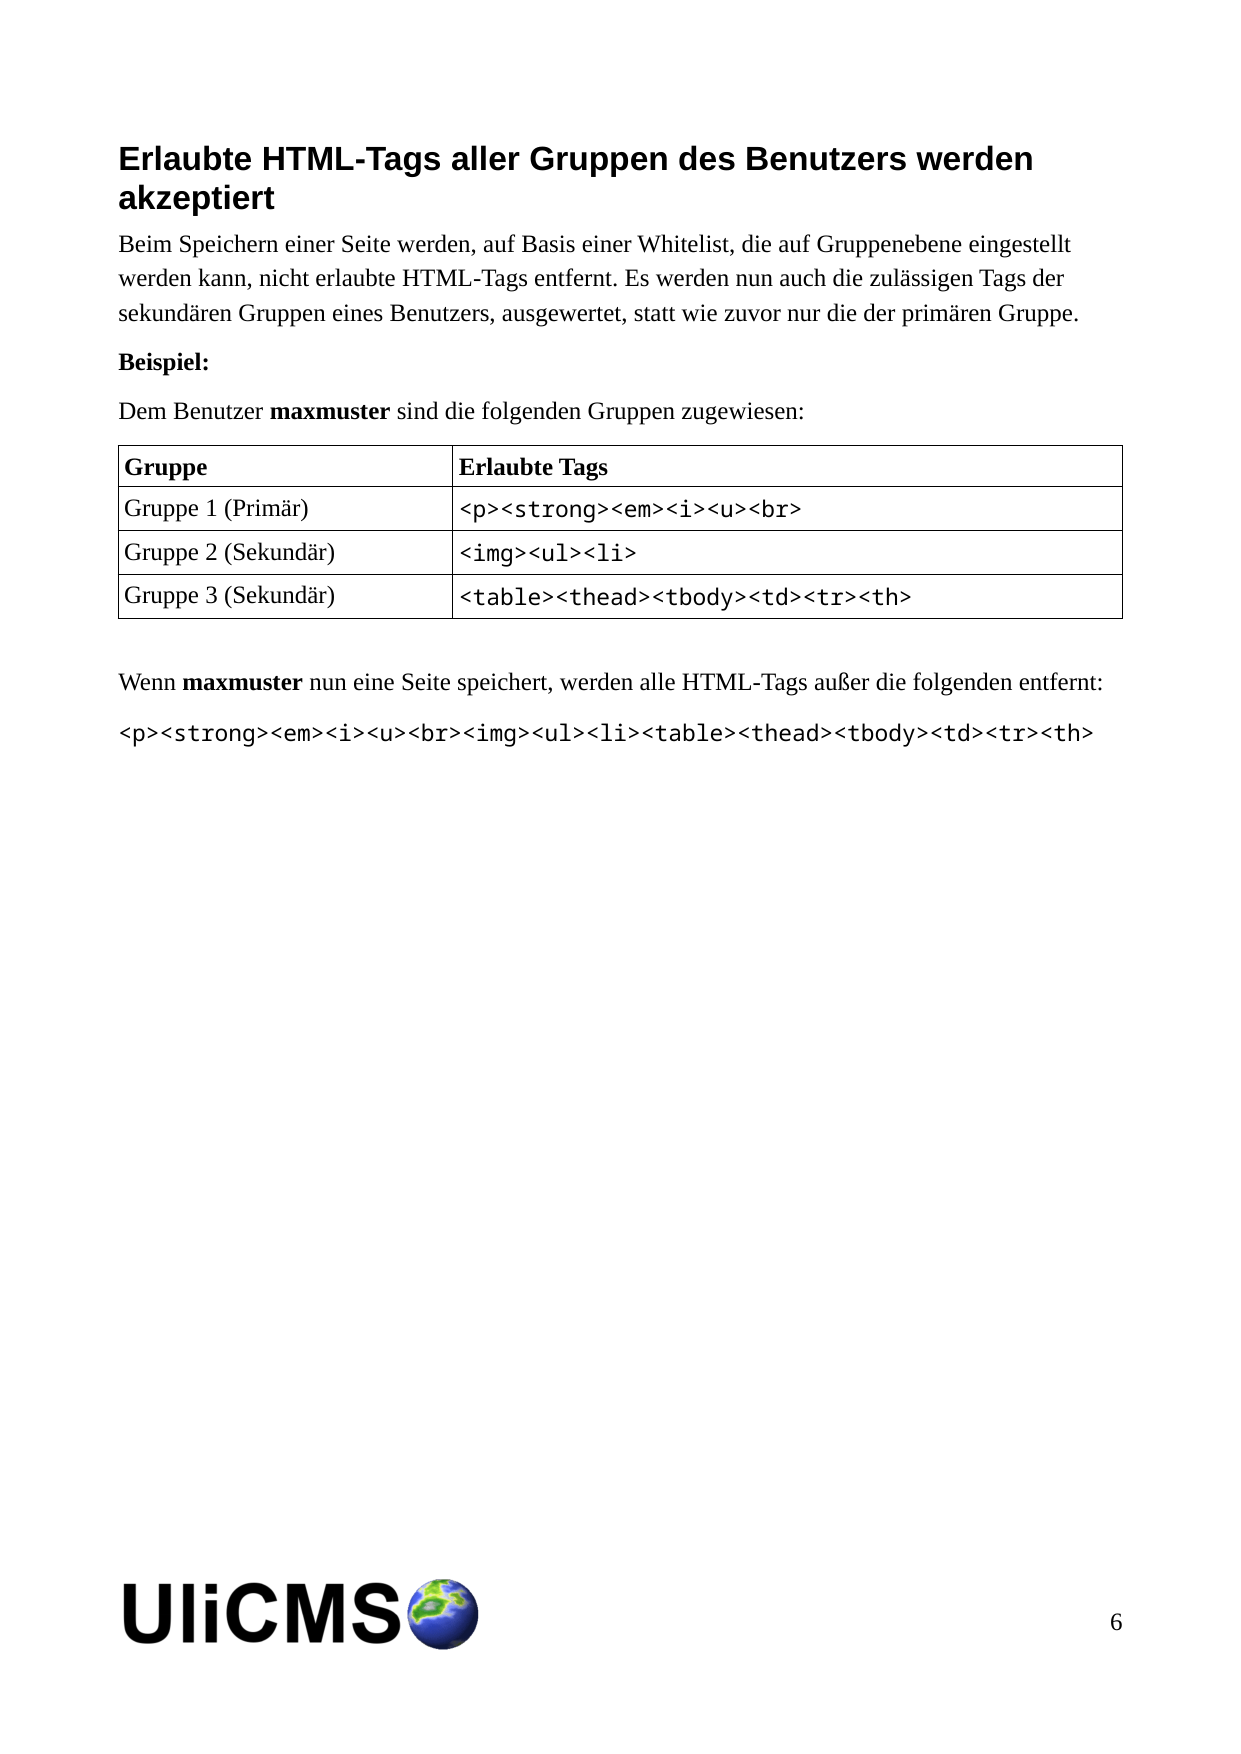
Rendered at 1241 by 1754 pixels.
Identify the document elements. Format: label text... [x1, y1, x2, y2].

text <p><strong><em><i><u><br><img><ul><li><table><thead><tbody><td><tr><th> [118, 717, 1122, 748]
table_cell Gruppe 3 (Sekundär) [119, 575, 452, 617]
table_cell Gruppe 1 (Primär) [119, 487, 452, 530]
table_cell <table><thead><tbody><td><tr><th> [453, 575, 1122, 617]
table_header Erlaubte Tags [453, 446, 1122, 486]
table_cell <p><strong><em><i><u><br> [453, 487, 1122, 530]
table_header Gruppe [119, 446, 452, 486]
text Beim Speichern einer Seite werden, auf Basis einer Whitelist, die auf Gruppenebene eingestellt werden kann, nicht erlaubte HTML-Tags entfernt. Es werden nun auch die zulässigen Tags der sekundären Gruppen eines Benutzers, ausgewertet, statt wie zuvor nur die der primären Gruppe. [118, 229, 1122, 326]
picture [118, 1578, 479, 1652]
text Wenn maxmuster nun eine Seite speichert, werden alle HTML-Tags außer die folgenden entfernt: [118, 667, 1122, 696]
table_cell Gruppe 2 (Sekundär) [119, 531, 452, 574]
subtitle Erlaubte HTML-Tags aller Gruppen des Benutzers werden akzeptiert [118, 139, 1122, 216]
table_cell <img><ul><li> [453, 531, 1122, 574]
text Beispiel: [118, 347, 1122, 376]
text Dem Benutzer maxmuster sind die folgenden Gruppen zugewiesen: [118, 396, 1122, 424]
